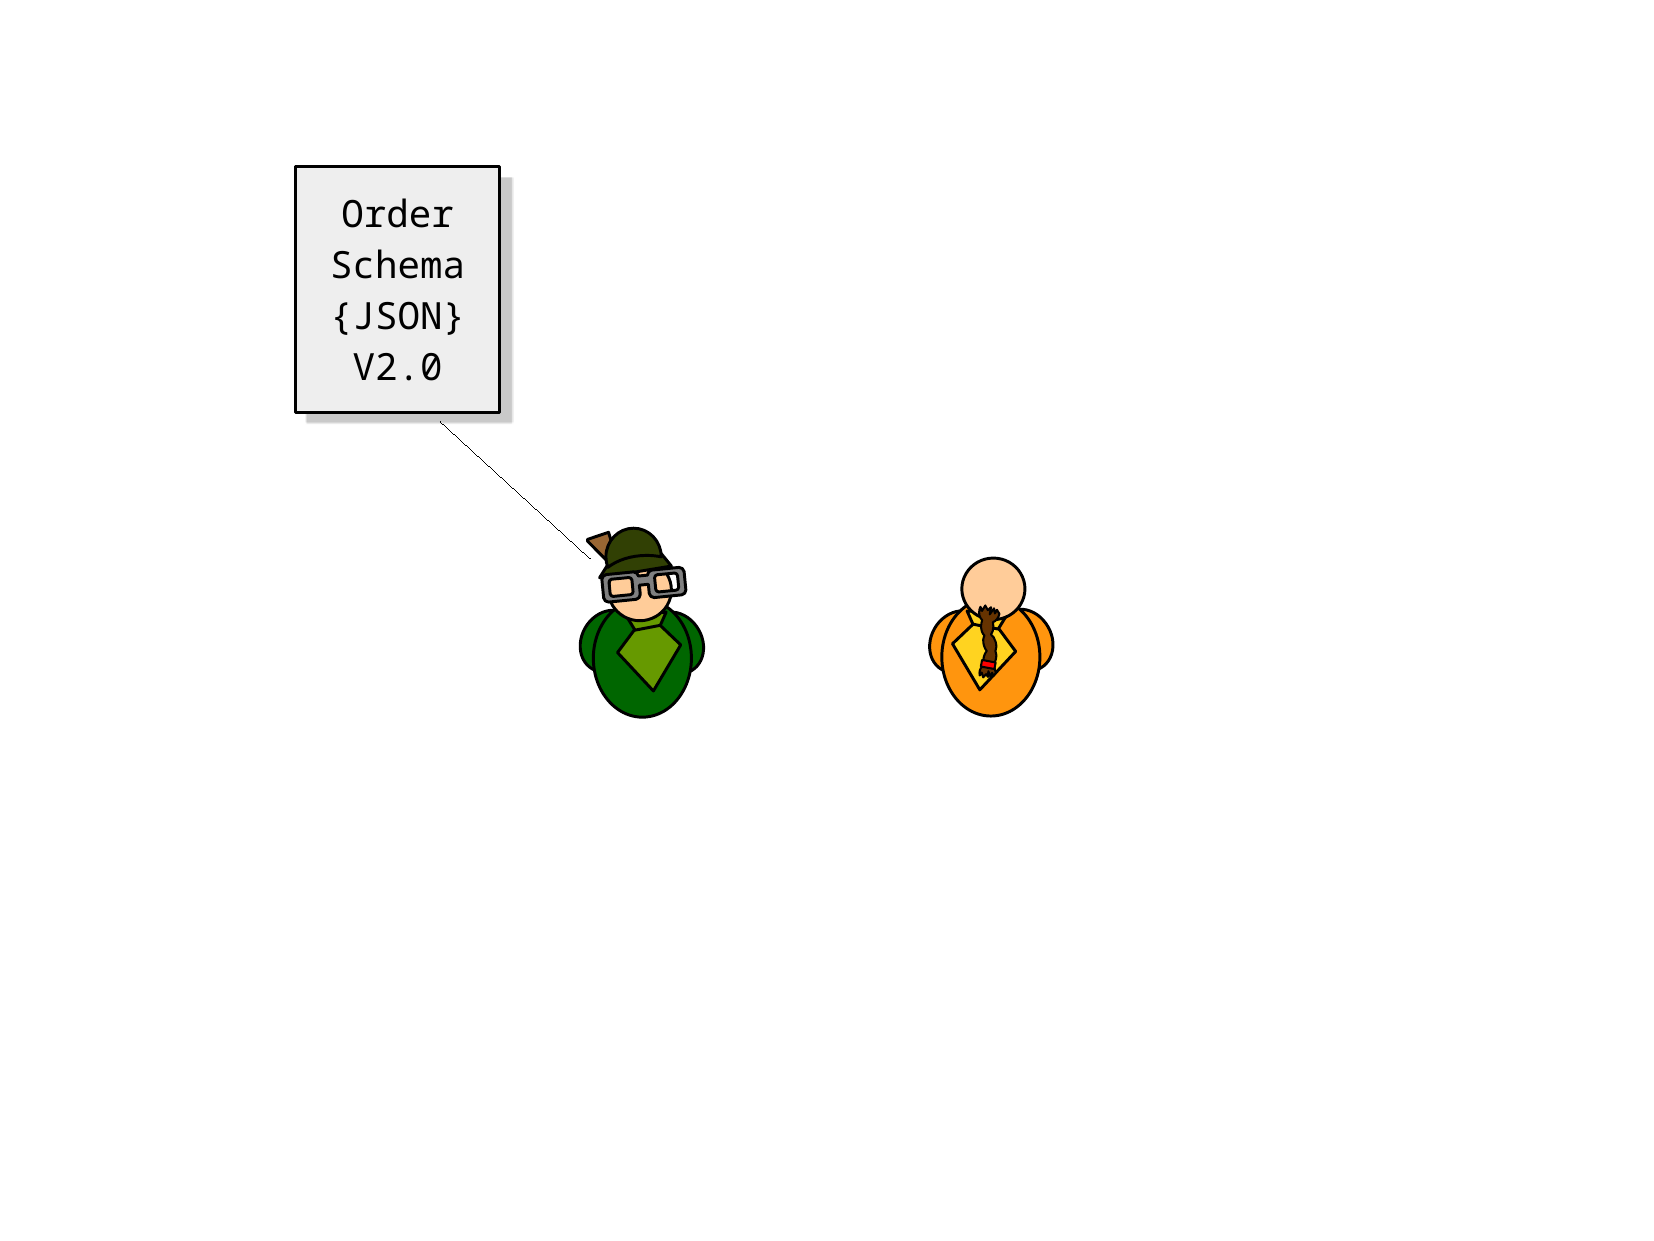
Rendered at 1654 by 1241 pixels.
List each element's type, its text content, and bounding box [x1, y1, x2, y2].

text_box [929, 558, 1054, 717]
text_box [580, 528, 704, 718]
text_box Order Schema {JSON} V2.0 [295, 166, 500, 413]
